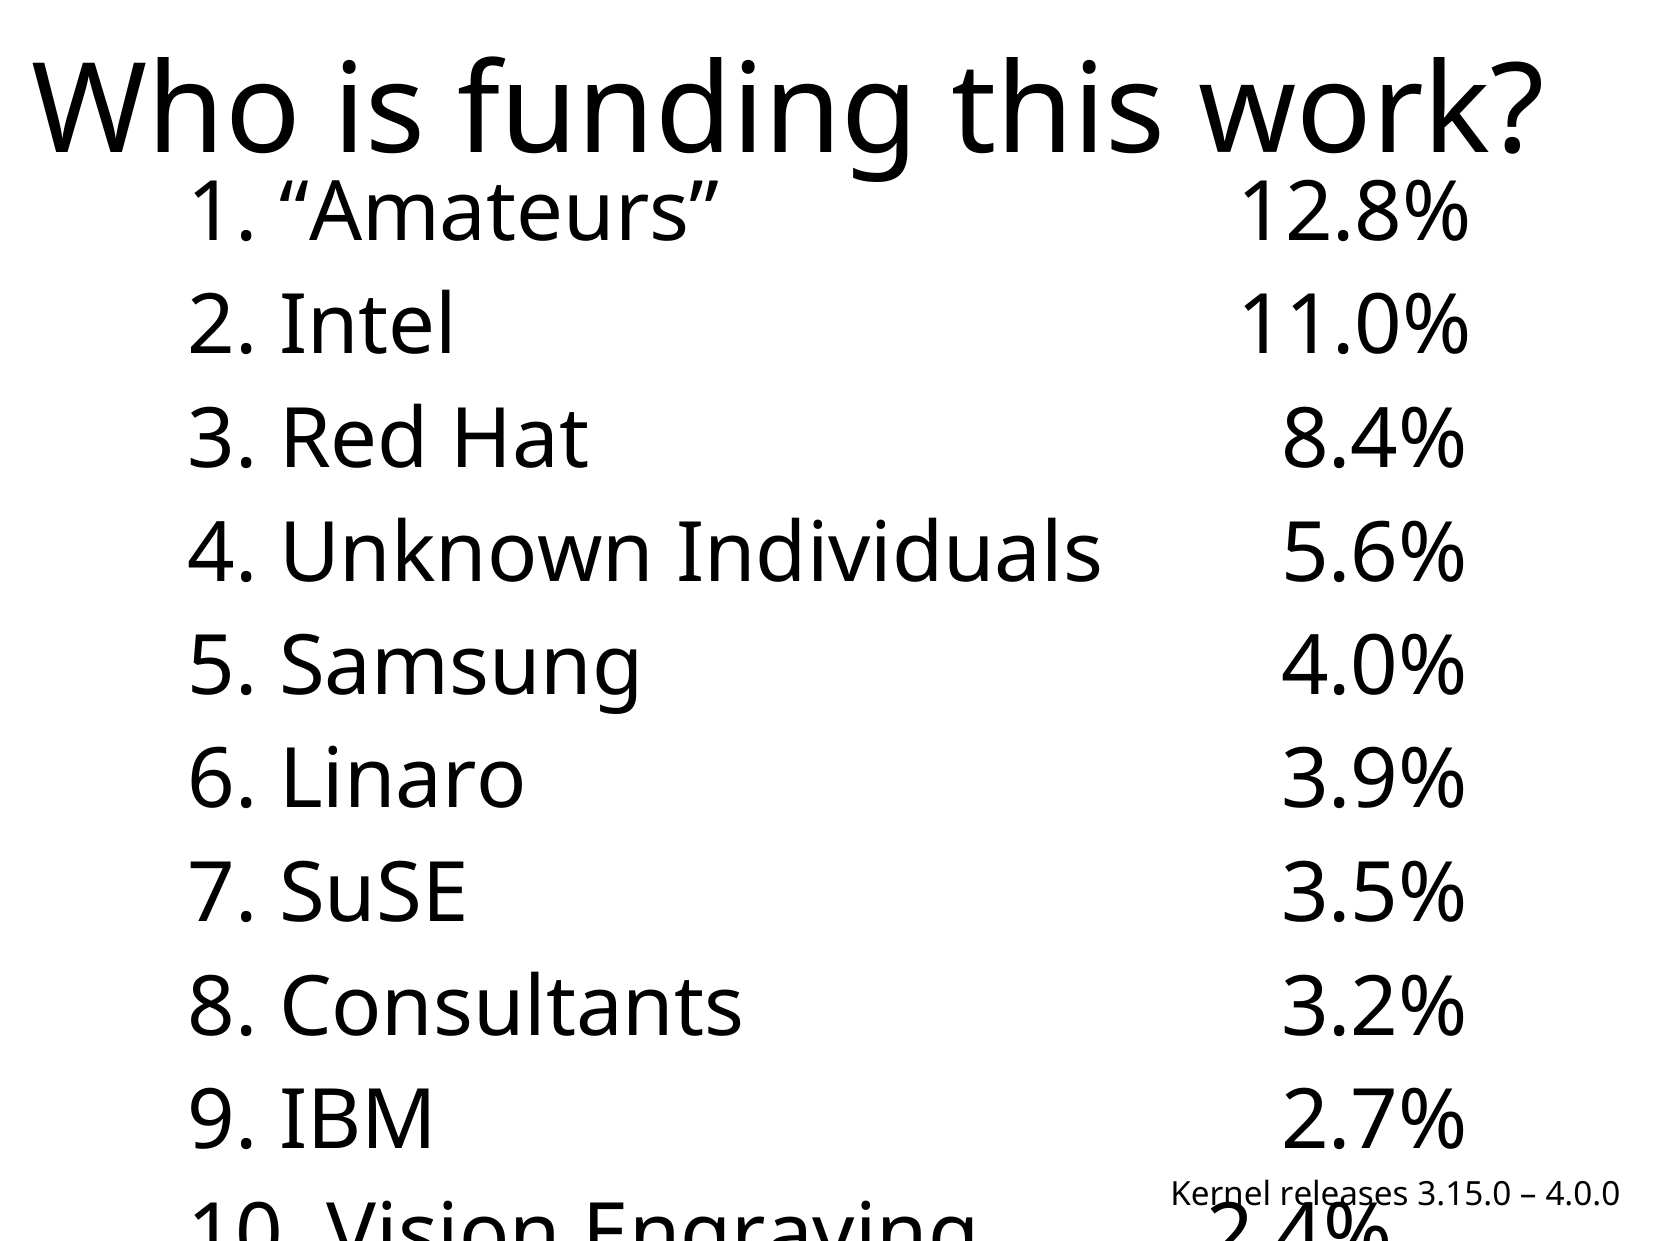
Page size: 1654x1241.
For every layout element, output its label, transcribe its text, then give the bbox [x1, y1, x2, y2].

text_box Who is funding this work? [16, 11, 1638, 177]
text_box Kernel releases 3.15.0 – 4.0.0 [1155, 1162, 1654, 1218]
text_box 1. “Amateurs” 12.8% 2. Intel 11.0% 3. Red Hat 8.4% 4. Unknown Individuals 5.6% 5. Samsung 4.0% 6. Linaro 3.9% 7. SuSE 3.5% 8. Consultants 3.2% 9. IBM 2.7% 10. Vision Engraving 2.4% [172, 144, 1489, 1157]
